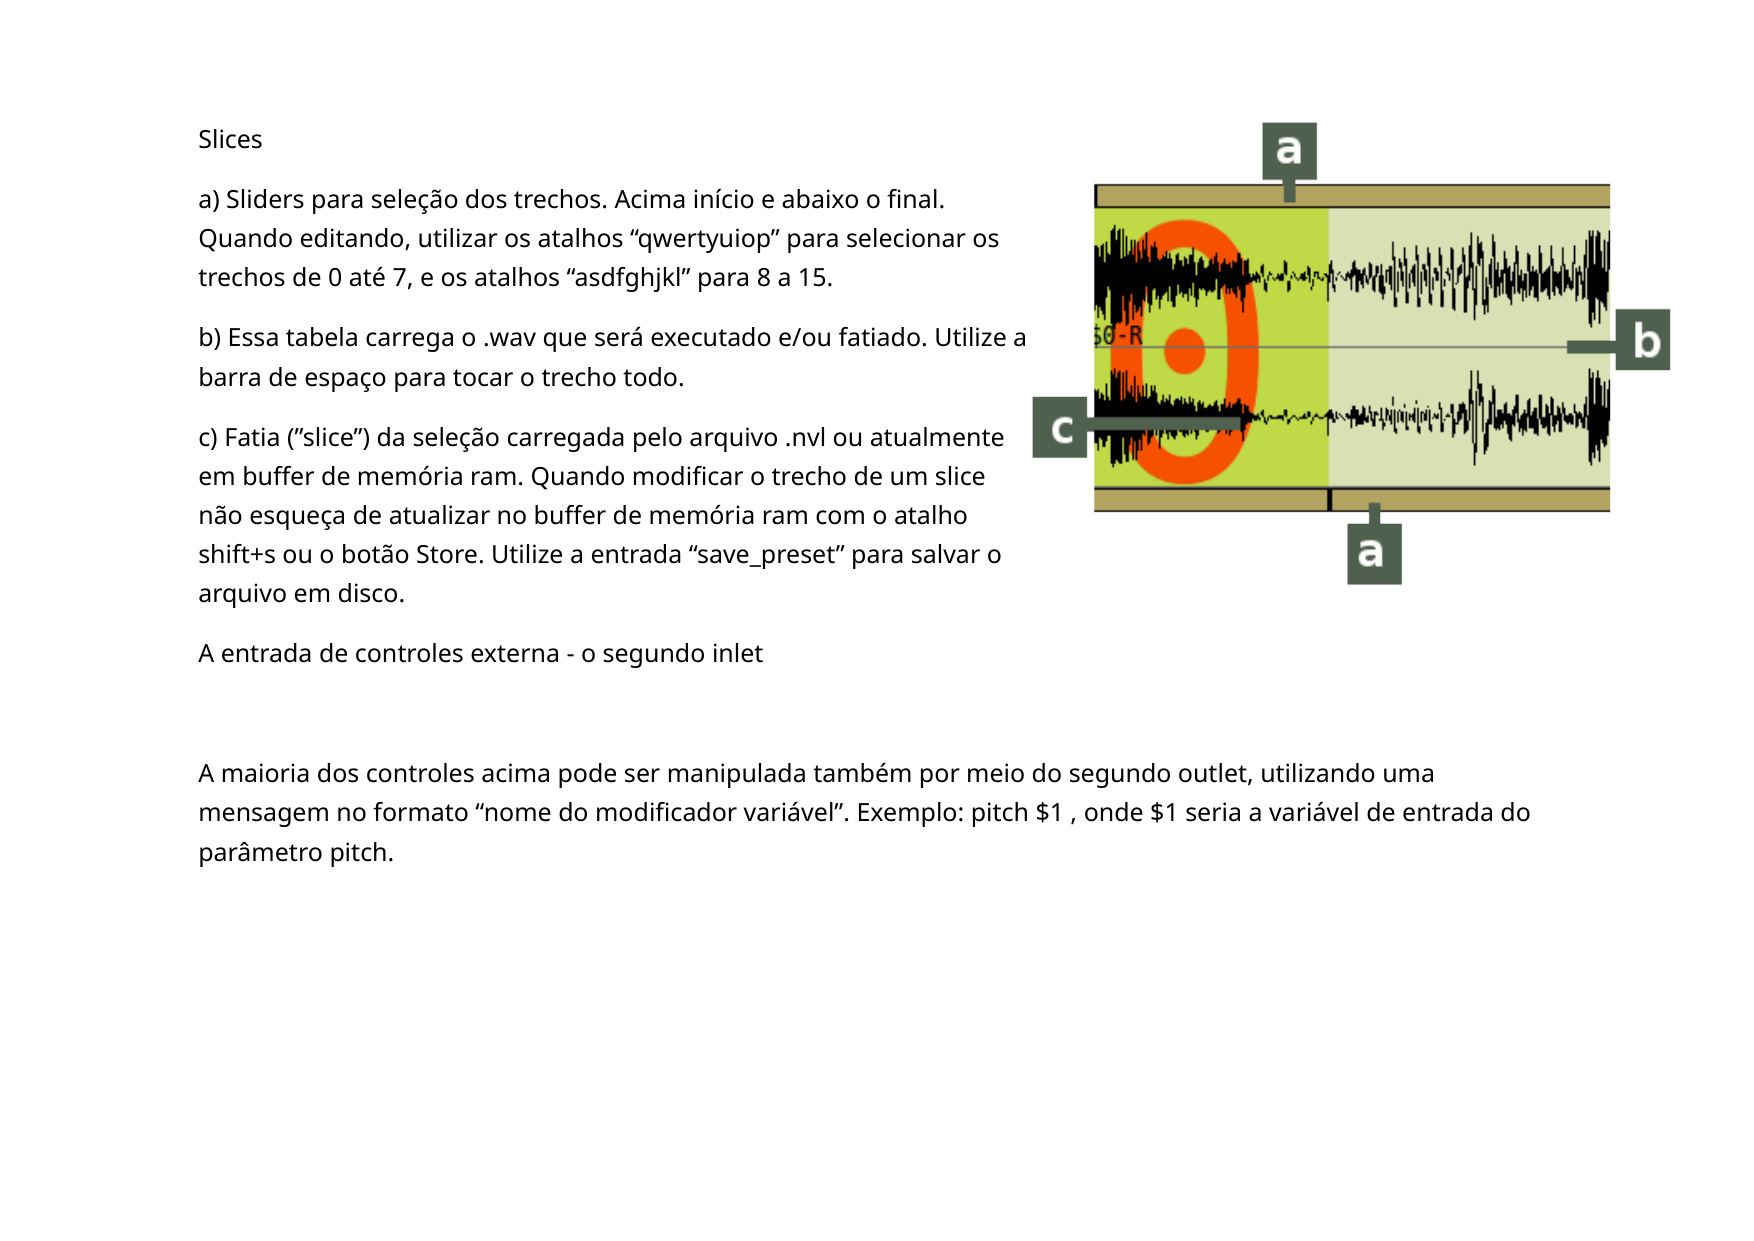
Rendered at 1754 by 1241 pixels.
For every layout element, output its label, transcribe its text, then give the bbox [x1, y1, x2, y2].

text A entrada de controles externa - o segundo inlet [198, 636, 1556, 670]
text a) Sliders para seleção dos trechos. Acima início e abaixo o final. Quando editando, utilizar os atalhos “qwertyuiop” para selecionar os trechos de 0 até 7, e os atalhos “asdfghjkl” para 8 a 15. [198, 182, 1031, 294]
picture [1031, 119, 1674, 591]
text b) Essa tabela carrega o .wav que será executado e/ou fatiado. Utilize a barra de espaço para tocar o trecho todo. [198, 320, 1031, 393]
text Slices [198, 122, 1031, 156]
text c) Fatia (”slice”) da seleção carregada pelo arquivo .nvl ou atualmente em buffer de memória ram. Quando modificar o trecho de um slice não esqueça de atualizar no buffer de memória ram com o atalho shift+s ou o botão Store. Utilize a entrada “save_preset” para salvar o arquivo em disco. [198, 419, 1556, 610]
text A maioria dos controles acima pode ser manipulada também por meio do segundo outlet, utilizando uma mensagem no formato “nome do modificador variável”. Exemplo: pitch $1 , onde $1 seria a variável de entrada do parâmetro pitch. [198, 756, 1556, 868]
